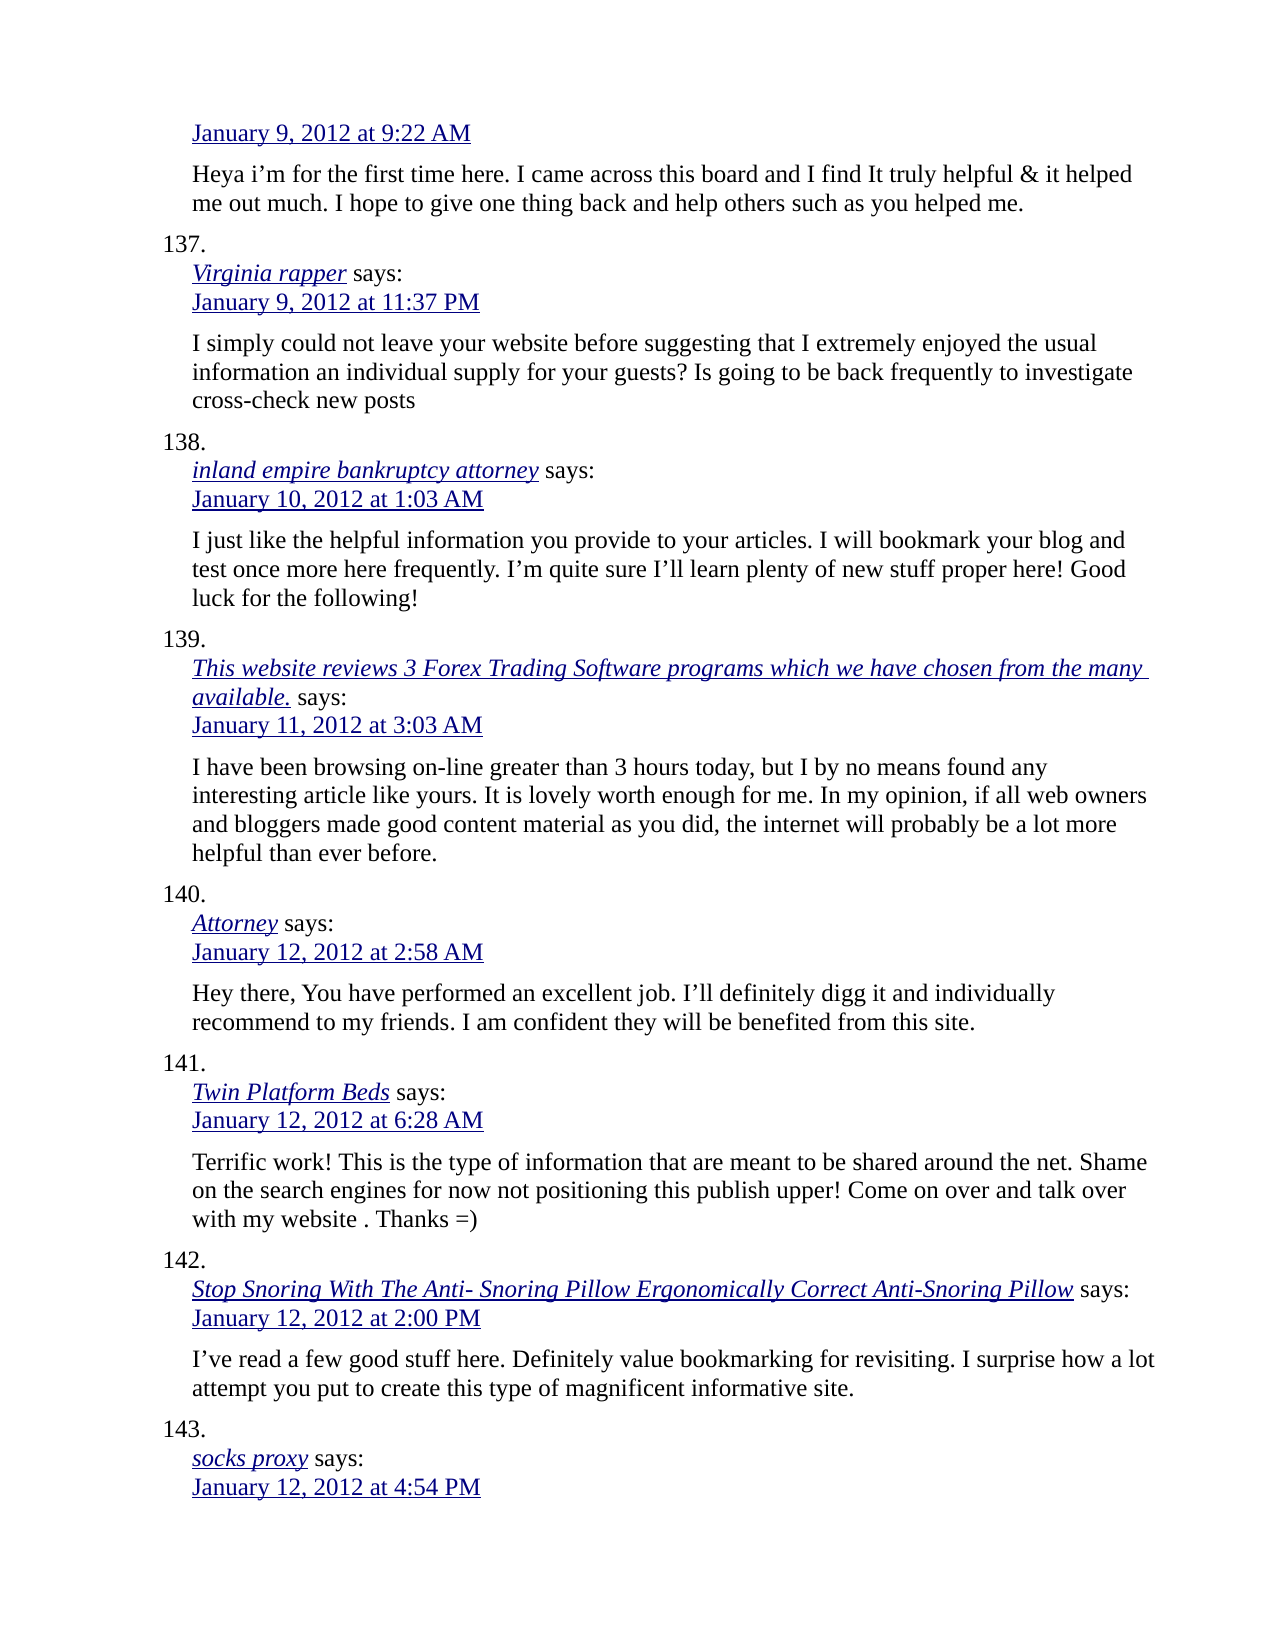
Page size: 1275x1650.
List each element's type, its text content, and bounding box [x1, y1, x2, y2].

list socks proxy says: [162, 1443, 1157, 1472]
list I simply could not leave your website before suggesting that I extremely enjoyed the usual information an individual supply for your guests? Is going to be back frequently to investigate cross-check new posts [162, 328, 1157, 414]
list January 12, 2012 at 6:28 AM [162, 1106, 1157, 1134]
list I have been browsing on-line greater than 3 hours today, but I by no means found any interesting article like yours. It is lovely worth enough for me. In my opinion, if all web owners and bloggers made good content material as you did, the internet will probably be a lot more helpful than ever before. [162, 752, 1157, 867]
list January 12, 2012 at 2:00 PM [162, 1303, 1157, 1332]
list January 10, 2012 at 1:03 AM [162, 484, 1157, 513]
list Twin Platform Beds says: [162, 1077, 1157, 1106]
list inland empire bankruptcy attorney says: [162, 456, 1157, 484]
list January 9, 2012 at 9:22 AM [162, 118, 1157, 147]
list January 12, 2012 at 4:54 PM [162, 1472, 1157, 1501]
list This website reviews 3 Forex Trading Software programs which we have chosen from the many available. says: [162, 653, 1157, 711]
list Virginia rapper says: [162, 258, 1157, 287]
list Hey there, You have performed an excellent job. I’ll definitely digg it and individually recommend to my friends. I am confident they will be benefited from this site. [162, 978, 1157, 1036]
list Stop Snoring With The Anti- Snoring Pillow Ergonomically Correct Anti-Snoring Pillow says: [162, 1274, 1157, 1303]
list Terrific work! This is the type of information that are meant to be shared around the net. Shame on the search engines for now not positioning this publish upper! Come on over and talk over with my website . Thanks =) [162, 1147, 1157, 1233]
list Attorney says: [162, 908, 1157, 937]
list Heya i’m for the first time here. I came across this board and I find It truly helpful & it helped me out much. I hope to give one thing back and help others such as you helped me. [162, 159, 1157, 217]
list January 12, 2012 at 2:58 AM [162, 937, 1157, 966]
list I’ve read a few good stuff here. Definitely value bookmarking for revisiting. I surprise how a lot attempt you put to create this type of magnificent informative site. [162, 1344, 1157, 1402]
list I just like the helpful information you provide to your articles. I will bookmark your blog and test once more here frequently. I’m quite sure I’ll learn plenty of new stuff proper here! Good luck for the following! [162, 526, 1157, 612]
list January 9, 2012 at 11:37 PM [162, 287, 1157, 316]
list January 11, 2012 at 3:03 AM [162, 711, 1157, 739]
